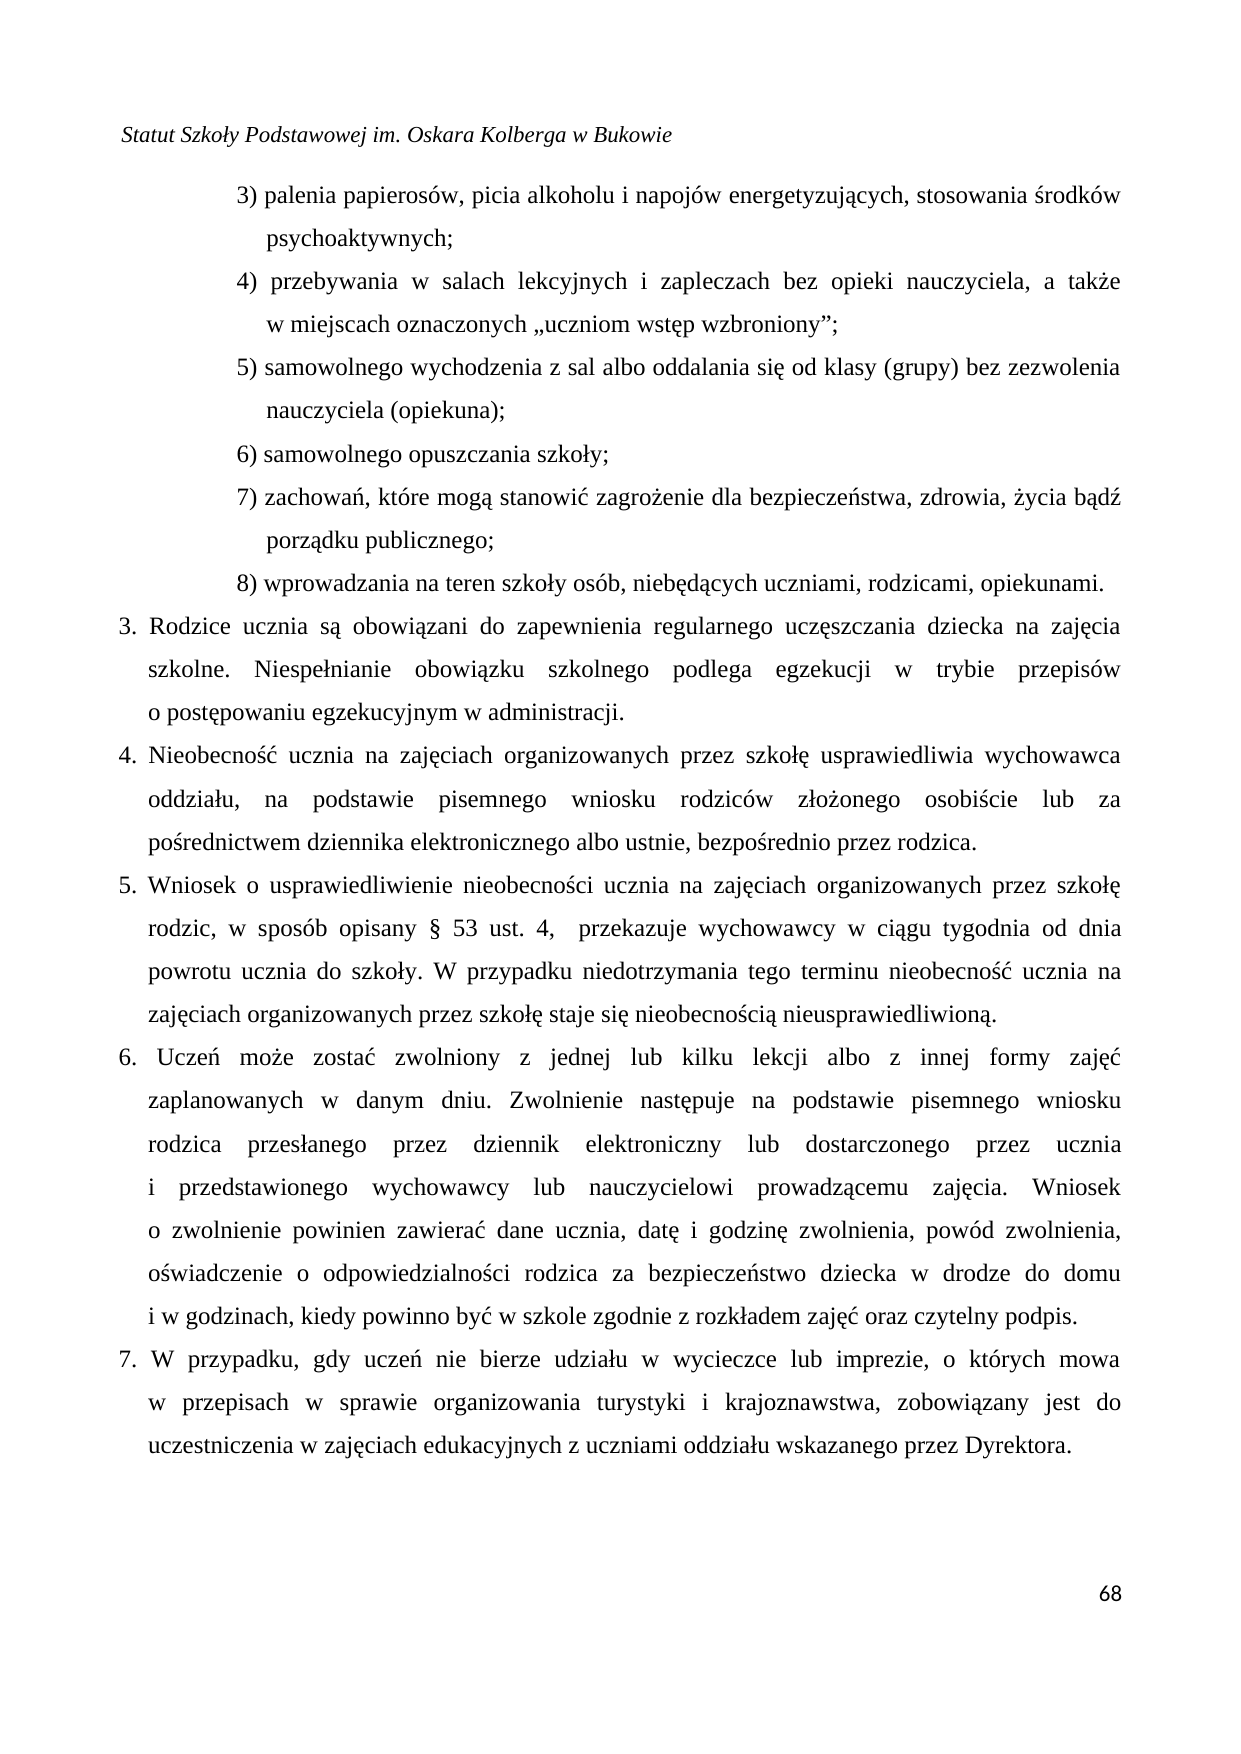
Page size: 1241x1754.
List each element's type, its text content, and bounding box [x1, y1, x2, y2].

text 3) palenia papierosów, picia alkoholu i napojów energetyzujących, stosowania środków psychoaktywnych; [236, 180, 1122, 252]
text 5) samowolnego wychodzenia z sal albo oddalania się od klasy (grupy) bez zezwolenia nauczyciela (opiekuna); [236, 352, 1122, 424]
text 7. W przypadku, gdy uczeń nie bierze udziału w wycieczce lub imprezie, o których mowa w przepisach w sprawie organizowania turystyki i krajoznawstwa, zobowiązany jest do uczestniczenia w zajęciach edukacyjnych z uczniami oddziału wskazanego przez Dyrektora. [118, 1344, 1122, 1459]
text 6) samowolnego opuszczania szkoły; [236, 439, 1122, 467]
text 3. Rodzice ucznia są obowiązani do zapewnienia regularnego uczęszczania dziecka na zajęcia szkolne. Niespełnianie obowiązku szkolnego podlega egzekucji w trybie przepisów o postępowaniu egzekucyjnym w administracji. [118, 611, 1122, 726]
text 6. Uczeń może zostać zwolniony z jednej lub kilku lekcji albo z innej formy zajęć zaplanowanych w danym dniu. Zwolnienie następuje na podstawie pisemnego wniosku rodzica przesłanego przez dziennik elektroniczny lub dostarczonego przez ucznia i przedstawionego wychowawcy lub nauczycielowi prowadzącemu zajęcia. Wniosek o zwolnienie powinien zawierać dane ucznia, datę i godzinę zwolnienia, powód zwolnienia, oświadczenie o odpowiedzialności rodzica za bezpieczeństwo dziecka w drodze do domu i w godzinach, kiedy powinno być w szkole zgodnie z rozkładem zajęć oraz czytelny podpis. [118, 1042, 1122, 1330]
text 5. Wniosek o usprawiedliwienie nieobecności ucznia na zajęciach organizowanych przez szkołę rodzic, w sposób opisany § 53 ust. 4, przekazuje wychowawcy w ciągu tygodnia od dnia powrotu ucznia do szkoły. W przypadku niedotrzymania tego terminu nieobecność ucznia na zajęciach organizowanych przez szkołę staje się nieobecnością nieusprawiedliwioną. [118, 870, 1122, 1028]
text 7) zachowań, które mogą stanowić zagrożenie dla bezpieczeństwa, zdrowia, życia bądź porządku publicznego; [236, 482, 1122, 554]
text 8) wprowadzania na teren szkoły osób, niebędących uczniami, rodzicami, opiekunami. [236, 568, 1122, 597]
text 4) przebywania w salach lekcyjnych i zapleczach bez opieki nauczyciela, a także w miejscach oznaczonych „uczniom wstęp wzbroniony”; [236, 266, 1122, 338]
text 4. Nieobecność ucznia na zajęciach organizowanych przez szkołę usprawiedliwia wychowawca oddziału, na podstawie pisemnego wniosku rodziców złożonego osobiście lub za pośrednictwem dziennika elektronicznego albo ustnie, bezpośrednio przez rodzica. [118, 741, 1122, 856]
